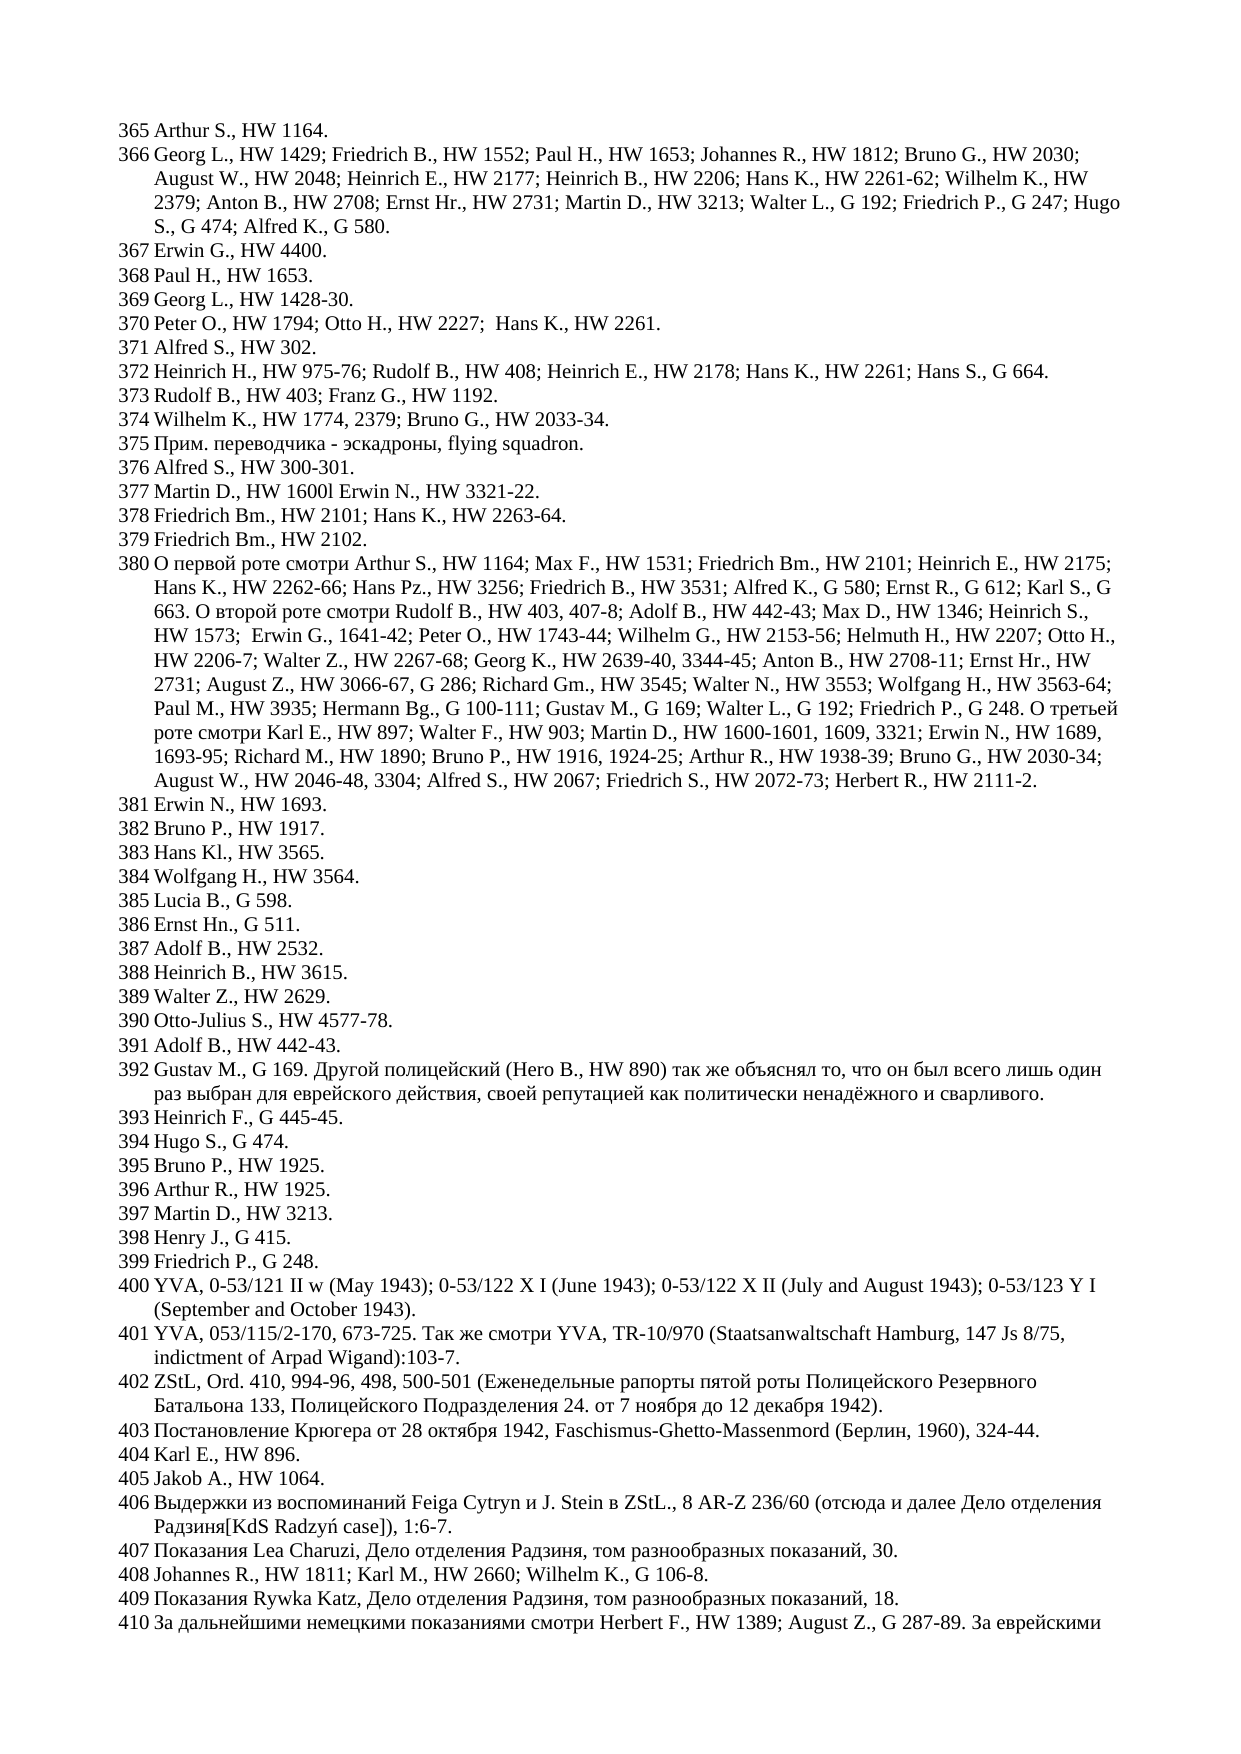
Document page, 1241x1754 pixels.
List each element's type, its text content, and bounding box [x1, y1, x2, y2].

text Hugo S., G 474. [118, 1129, 1122, 1153]
text Erwin G., HW 4400. [118, 238, 1122, 262]
text YVA, 0-53/121 II w (May 1943); 0-53/122 X I (June 1943); 0-53/122 X II (July and August 1943); 0-53/123 Y I (September and October 1943). [118, 1273, 1122, 1321]
text Adolf B., HW 442-43. [118, 1032, 1122, 1057]
text Henry J., G 415. [118, 1225, 1122, 1249]
text Hans Kl., HW 3565. [118, 840, 1122, 864]
text Johannes R., HW 1811; Karl M., HW 2660; Wilhelm K., G 106-8. [118, 1562, 1122, 1586]
text YVA, 053/115/2-170, 673-725. Так же смотри YVA, TR-10/970 (Staatsanwaltschaft Hamburg, 147 Js 8/75, indictment of Arpad Wigand):103-7. [118, 1321, 1122, 1369]
text Erwin N., HW 1693. [118, 792, 1122, 816]
text Adolf B., HW 2532. [118, 936, 1122, 960]
text Bruno P., HW 1925. [118, 1153, 1122, 1177]
text Heinrich F., G 445-45. [118, 1105, 1122, 1129]
text Rudolf B., HW 403; Franz G., HW 1192. [118, 383, 1122, 407]
text Peter O., HW 1794; Otto H., HW 2227; Hans K., HW 2261. [118, 311, 1122, 335]
text Bruno P., HW 1917. [118, 816, 1122, 840]
text Georg L., HW 1429; Friedrich B., HW 1552; Paul H., HW 1653; Johannes R., HW 1812; Bruno G., HW 2030; August W., HW 2048; Heinrich E., HW 2177; Heinrich B., HW 2206; Hans K., HW 2261-62; Wilhelm K., HW 2379; Anton B., HW 2708; Ernst Hr., HW 2731; Martin D., HW 3213; Walter L., G 192; Friedrich P., G 247; Hugo S., G 474; Alfred K., G 580. [118, 142, 1122, 238]
text Alfred S., HW 302. [118, 335, 1122, 359]
text Heinrich B., HW 3615. [118, 960, 1122, 984]
text Постановление Крюгера от 28 октября 1942, Faschismus-Ghetto-Massenmord (Берлин, 1960), 324-44. [118, 1417, 1122, 1442]
text Показания Rywka Katz, Дело отделения Радзиня, том разнообразных показаний, 18. [118, 1586, 1122, 1610]
text Выдержки из воспоминаний Feiga Cytryn и J. Stein в ZStL., 8 AR-Z 236/60 (отсюда и далее Дело отделения Радзиня[KdS Radzyń case]), 1:6-7. [118, 1490, 1122, 1538]
text За дальнейшими немецкими показаниями смотри Herbert F., HW 1389; August Z., G 287-89. За еврейскими [118, 1610, 1122, 1634]
text Прим. переводчика - эскадроны, flying squadron. [118, 431, 1122, 455]
text Walter Z., HW 2629. [118, 984, 1122, 1008]
text Heinrich H., HW 975-76; Rudolf B., HW 408; Heinrich E., HW 2178; Hans K., HW 2261; Hans S., G 664. [118, 359, 1122, 383]
text Karl E., HW 896. [118, 1442, 1122, 1466]
text Martin D., HW 1600l Erwin N., HW 3321-22. [118, 479, 1122, 503]
text О первой роте смотри Arthur S., HW 1164; Max F., HW 1531; Friedrich Bm., HW 2101; Heinrich E., HW 2175; Hans K., HW 2262-66; Hans Pz., HW 3256; Friedrich B., HW 3531; Alfred K., G 580; Ernst R., G 612; Karl S., G 663. О второй роте смотри Rudolf B., HW 403, 407-8; Adolf B., HW 442-43; Max D., HW 1346; Heinrich S., HW 1573; Erwin G., 1641-42; Peter O., HW 1743-44; Wilhelm G., HW 2153-56; Helmuth H., HW 2207; Otto H., HW 2206-7; Walter Z., HW 2267-68; Georg K., HW 2639-40, 3344-45; Anton B., HW 2708-11; Ernst Hr., HW 2731; August Z., HW 3066-67, G 286; Richard Gm., HW 3545; Walter N., HW 3553; Wolfgang H., HW 3563-64; Paul M., HW 3935; Hermann Bg., G 100-111; Gustav M., G 169; Walter L., G 192; Friedrich P., G 248. О третьей роте смотри Karl E., HW 897; Walter F., HW 903; Martin D., HW 1600-1601, 1609, 3321; Erwin N., HW 1689, 1693-95; Richard M., HW 1890; Bruno P., HW 1916, 1924-25; Arthur R., HW 1938-39; Bruno G., HW 2030-34; August W., HW 2046-48, 3304; Alfred S., HW 2067; Friedrich S., HW 2072-73; Herbert R., HW 2111-2. [118, 551, 1122, 792]
text Arthur R., HW 1925. [118, 1177, 1122, 1201]
text Martin D., HW 3213. [118, 1201, 1122, 1225]
text Friedrich P., G 248. [118, 1249, 1122, 1273]
text Показания Lea Charuzi, Дело отделения Радзиня, том разнообразных показаний, 30. [118, 1538, 1122, 1562]
text Arthur S., HW 1164. [118, 118, 1122, 142]
text Gustav M., G 169. Другой полицейский (Hero B., HW 890) так же объяснял то, что он был всего лишь один раз выбран для еврейского действия, своей репутацией как политически ненадёжного и сварливого. [118, 1057, 1122, 1105]
text Ernst Hn., G 511. [118, 912, 1122, 936]
text ZStL, Ord. 410, 994-96, 498, 500-501 (Еженедельные рапорты пятой роты Полицейского Резервного Батальона 133, Полицейского Подразделения 24. от 7 ноября до 12 декабря 1942). [118, 1369, 1122, 1417]
text Friedrich Bm., HW 2101; Hans K., HW 2263-64. [118, 503, 1122, 527]
text Paul H., HW 1653. [118, 262, 1122, 287]
text Wilhelm K., HW 1774, 2379; Bruno G., HW 2033-34. [118, 407, 1122, 431]
text Wolfgang H., HW 3564. [118, 864, 1122, 888]
text Georg L., HW 1428-30. [118, 287, 1122, 311]
text Jakob A., HW 1064. [118, 1466, 1122, 1490]
text Lucia B., G 598. [118, 888, 1122, 912]
text Friedrich Bm., HW 2102. [118, 527, 1122, 551]
text Otto-Julius S., HW 4577-78. [118, 1008, 1122, 1032]
text Alfred S., HW 300-301. [118, 455, 1122, 479]
